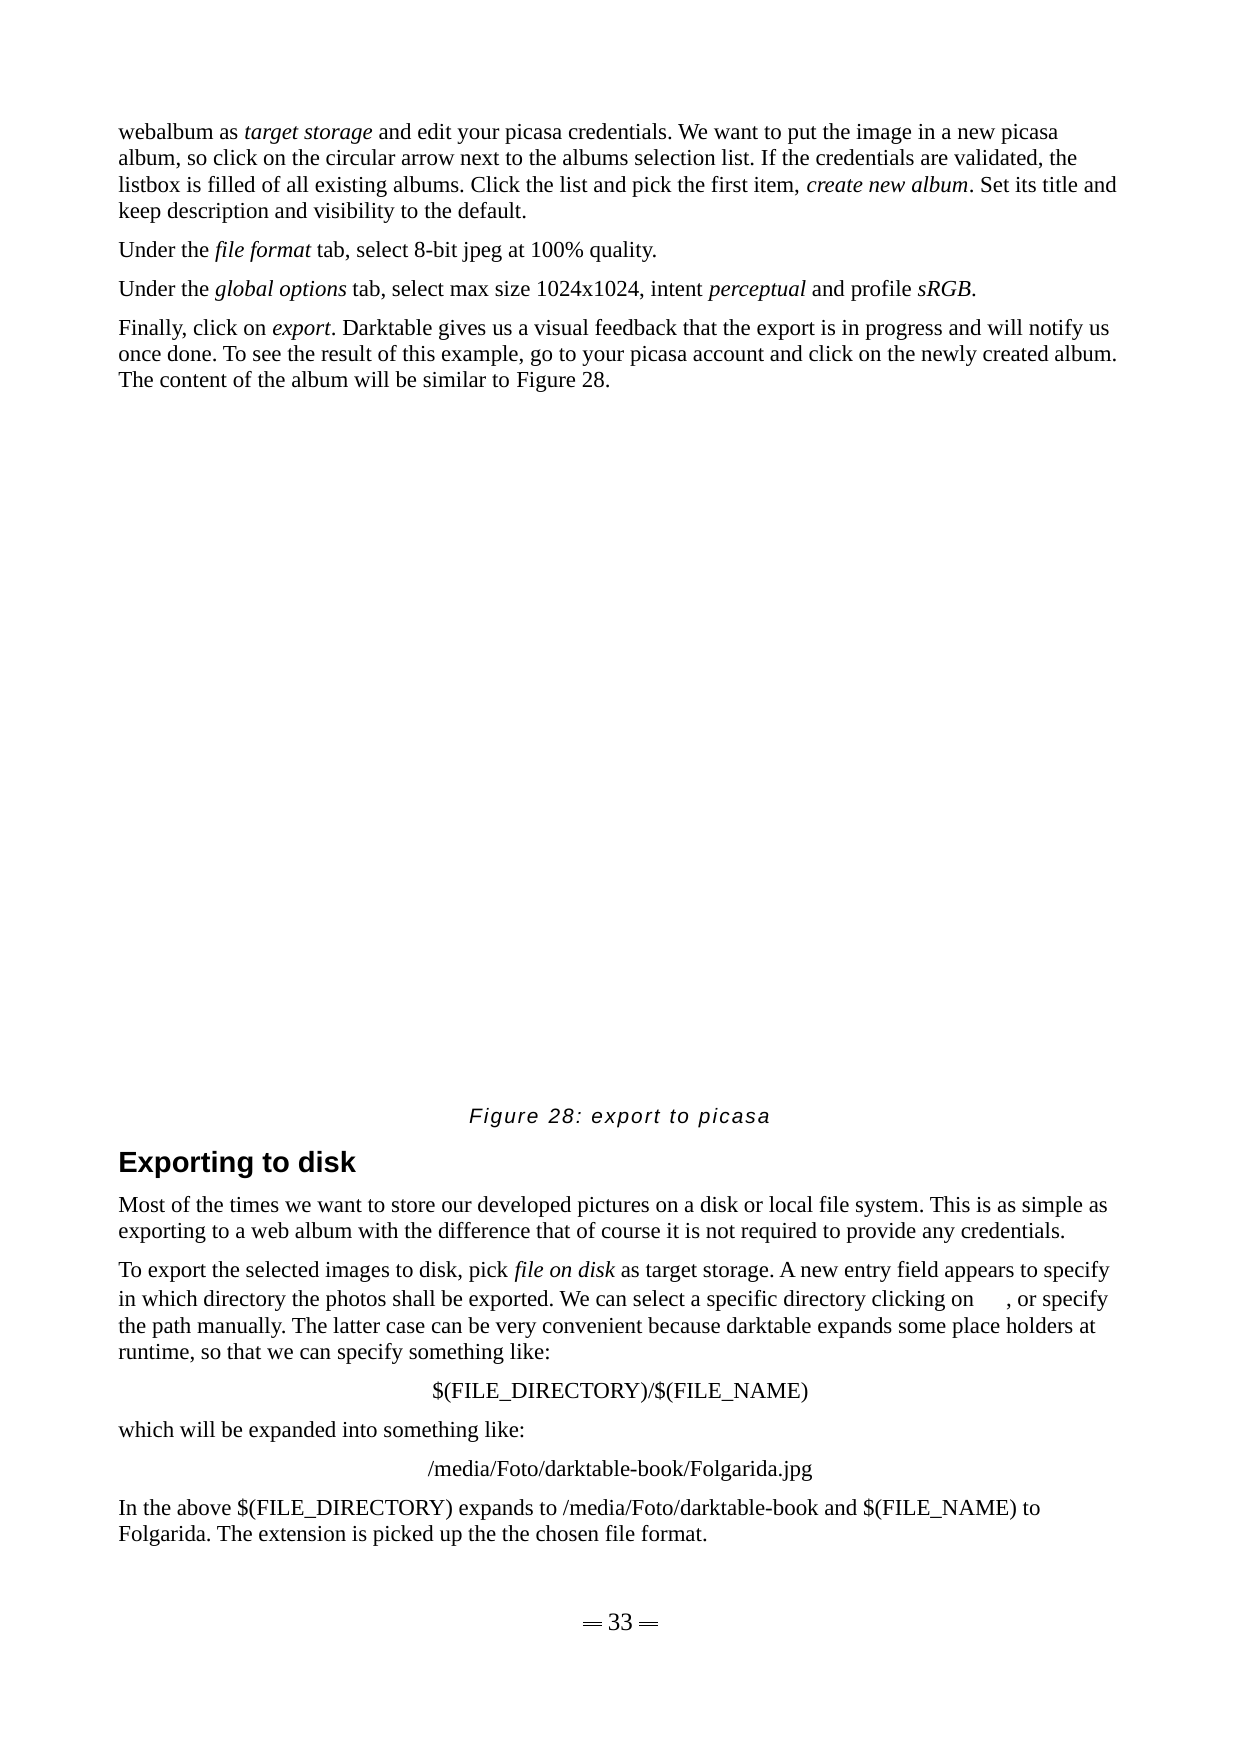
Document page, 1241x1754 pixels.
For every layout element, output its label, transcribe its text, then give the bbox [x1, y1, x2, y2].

text Under the file format tab, select 8-bit jpeg at 100% quality. [118, 236, 1122, 262]
text /media/Foto/darktable-book/Folgarida.jpg [118, 1455, 1122, 1481]
text Under the global options tab, select max size 1024x1024, intent perceptual and profile sRGB. [118, 275, 1122, 301]
text Finally, click on export. Darktable gives us a visual feedback that the export is in progress and will notify us once done. To see the result of this example, go to your picasa account and click on the newly created album. The content of the album will be similar to Figure 28. [118, 314, 1122, 393]
text $(FILE_DIRECTORY)/$(FILE_NAME) [118, 1377, 1122, 1404]
subtitle [118, 405, 1122, 417]
subtitle Exporting to disk [118, 1128, 1122, 1179]
text Most of the times we want to store our developed pictures on a disk or local file system. This is as simple as exporting to a web album with the difference that of course it is not required to provide any credentials. [118, 1191, 1122, 1243]
text Figure 28: export to picasa [118, 417, 1122, 1128]
text which will be expanded into something like: [118, 1416, 1122, 1442]
text webalbum as target storage and edit your picasa credentials. We want to put the image in a new picasa album, so click on the circular arrow next to the albums selection list. If the credentials are validated, the listbox is filled of all existing albums. Click the list and pick the first item, create new album. Set its title and keep description and visibility to the default. [118, 118, 1122, 223]
text To export the selected images to disk, pick file on disk as target storage. A new entry field appears to specify in which directory the photos shall be exported. We can select a specific directory clicking on , or specify the path manually. The latter case can be very convenient because darktable expands some place holders at runtime, so that we can specify something like: [118, 1256, 1122, 1365]
text In the above $(FILE_DIRECTORY) expands to /media/Foto/darktable-book and $(FILE_NAME) to Folgarida. The extension is picked up the the chosen file format. [118, 1494, 1122, 1547]
